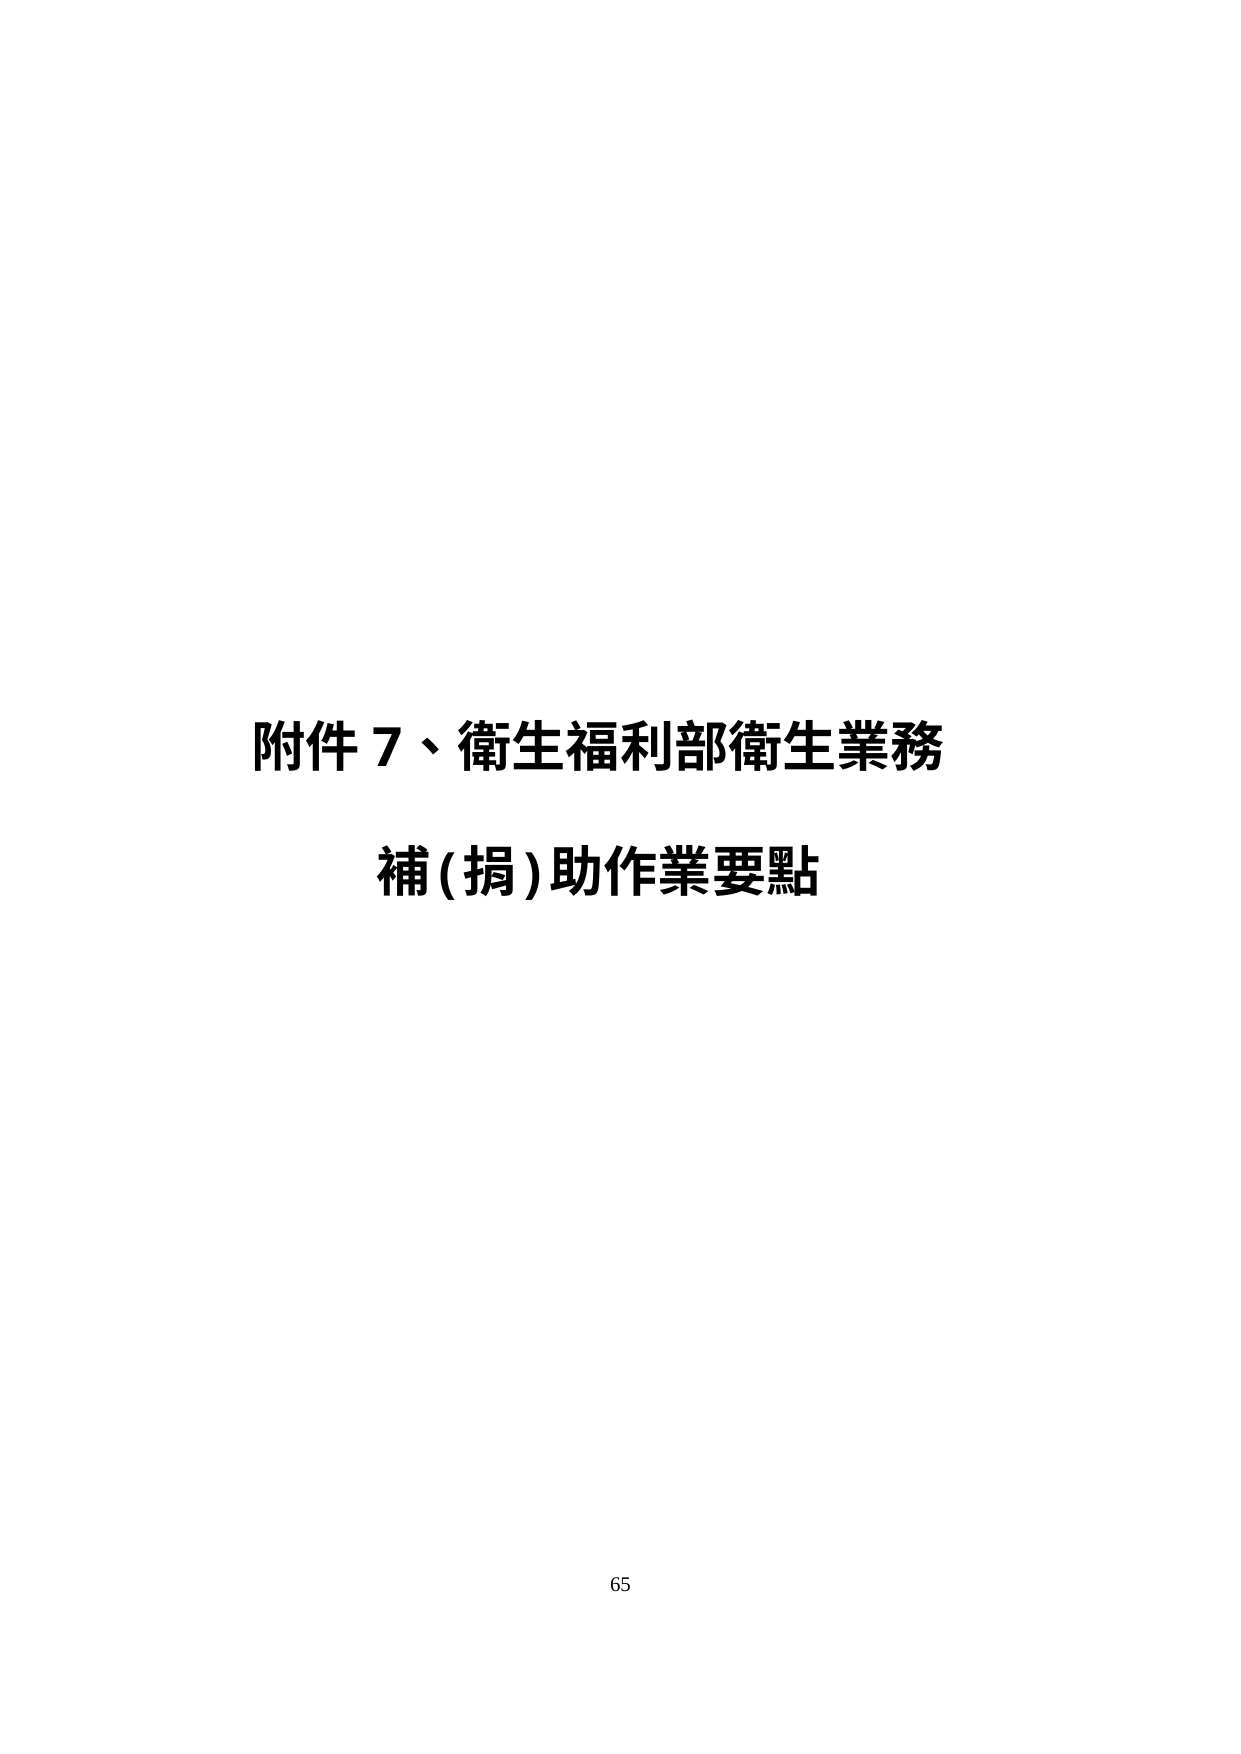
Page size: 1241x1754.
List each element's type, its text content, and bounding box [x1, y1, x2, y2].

subtitle 附件7、衛生福利部衛生業務補(捐)助作業要點 [251, 670, 945, 920]
